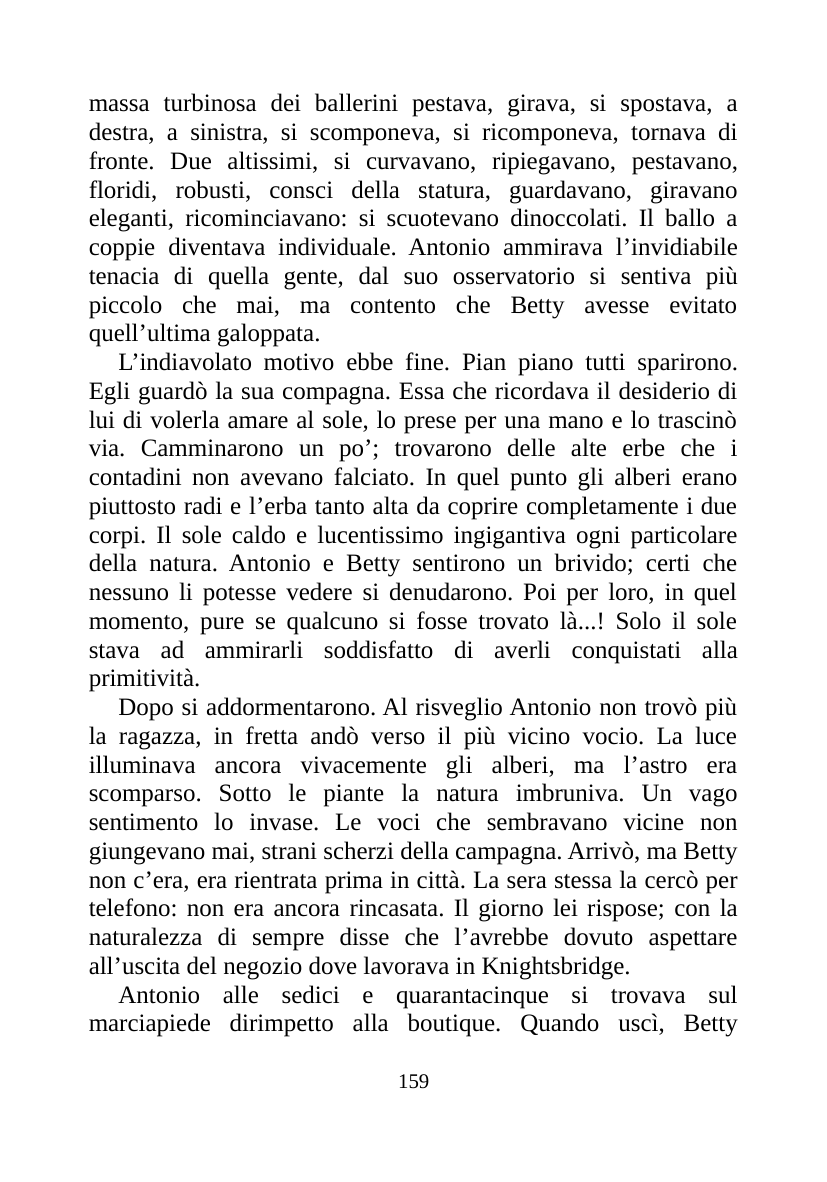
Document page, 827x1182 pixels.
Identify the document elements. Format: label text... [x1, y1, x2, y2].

text Antonio alle sedici e quarantacinque si trovava sul marciapiede dirimpetto alla boutique. Quando uscì, Betty [88, 980, 738, 1037]
text Dopo si addormentarono. Al risveglio Antonio non trovò più la ragazza, in fretta andò verso il più vicino vocio. La luce illuminava ancora vivacemente gli alberi, ma l’astro era scomparso. Sotto le piante la natura imbruniva. Un vago sentimento lo invase. Le voci che sembravano vicine non giungevano mai, strani scherzi della campagna. Arrivò, ma Betty non c’era, era rientrata prima in città. La sera stessa la cercò per telefono: non era ancora rincasata. Il giorno lei rispose; con la naturalezza di sempre disse che l’avrebbe dovuto aspettare all’uscita del negozio dove lavorava in Knightsbridge. [88, 692, 738, 980]
text massa turbinosa dei ballerini pestava, girava, si spostava, a destra, a sinistra, si scomponeva, si ricomponeva, tornava di fronte. Due altissimi, si curvavano, ripiegavano, pestavano, floridi, robusti, consci della statura, guardavano, giravano eleganti, ricominciavano: si scuotevano dinoccolati. Il ballo a coppie diventava individuale. Antonio ammirava l’invidiabile tenacia di quella gente, dal suo osservatorio si sentiva più piccolo che mai, ma contento che Betty avesse evitato quell’ultima galoppata. [88, 88, 738, 347]
text L’indiavolato motivo ebbe fine. Pian piano tutti sparirono. Egli guardò la sua compagna. Essa che ricordava il desiderio di lui di volerla amare al sole, lo prese per una mano e lo trascinò via. Camminarono un po’; trovarono delle alte erbe che i contadini non avevano falciato. In quel punto gli alberi erano piuttosto radi e l’erba tanto alta da coprire completamente i due corpi. Il sole caldo e lucentissimo ingigantiva ogni particolare della natura. Antonio e Betty sentirono un brivido; certi che nessuno li potesse vedere si denudarono. Poi per loro, in quel momento, pure se qualcuno si fosse trovato là...! Solo il sole stava ad ammirarli soddisfatto di averli conquistati alla primitività. [88, 347, 738, 692]
